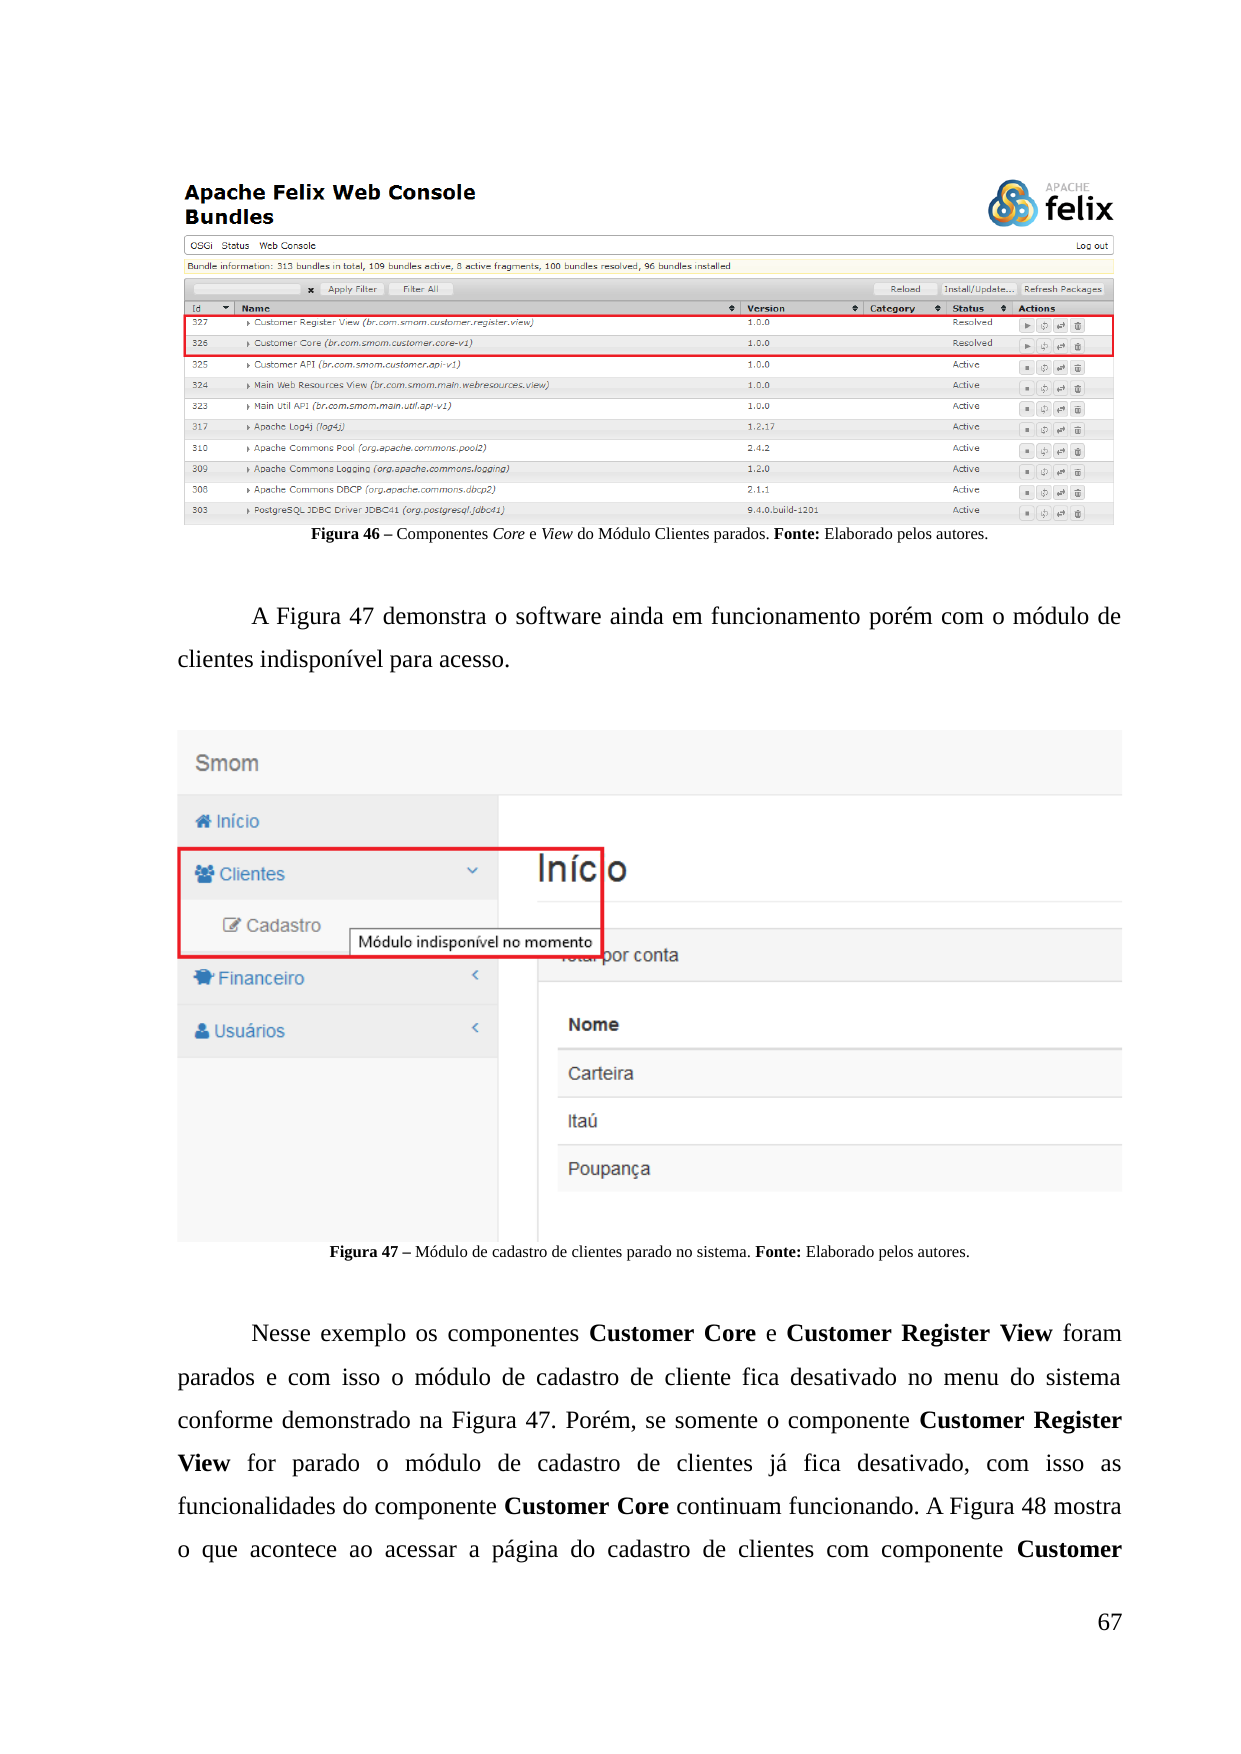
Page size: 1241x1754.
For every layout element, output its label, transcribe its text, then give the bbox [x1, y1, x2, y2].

picture [177, 730, 1123, 1242]
text A Figura 47 demonstra o software ainda em funcionamento porém com o módulo de clientes indisponível para acesso. [177, 601, 1122, 673]
text Nesse exemplo os componentes Customer Core e Customer Register View foram parados e com isso o módulo de cadastro de cliente fica desativado no menu do sistema conforme demonstrado na Figura 47. Porém, se somente o componente Customer Register View for parado o módulo de cadastro de clientes já fica desativado, com isso as funcionalidades do componente Customer Core continuam funcionando. A Figura 48 mostra o que acontece ao acessar a página do cadastro de clientes com componente Customer [177, 1318, 1122, 1563]
text Figura 46 – Componentes Core e View do Módulo Clientes parados. Fonte: Elaborado pelos autores. [177, 525, 1122, 543]
text Figura 47 – Módulo de cadastro de clientes parado no sistema. Fonte: Elaborado pelos autores. [177, 1242, 1122, 1261]
picture [177, 177, 1123, 525]
